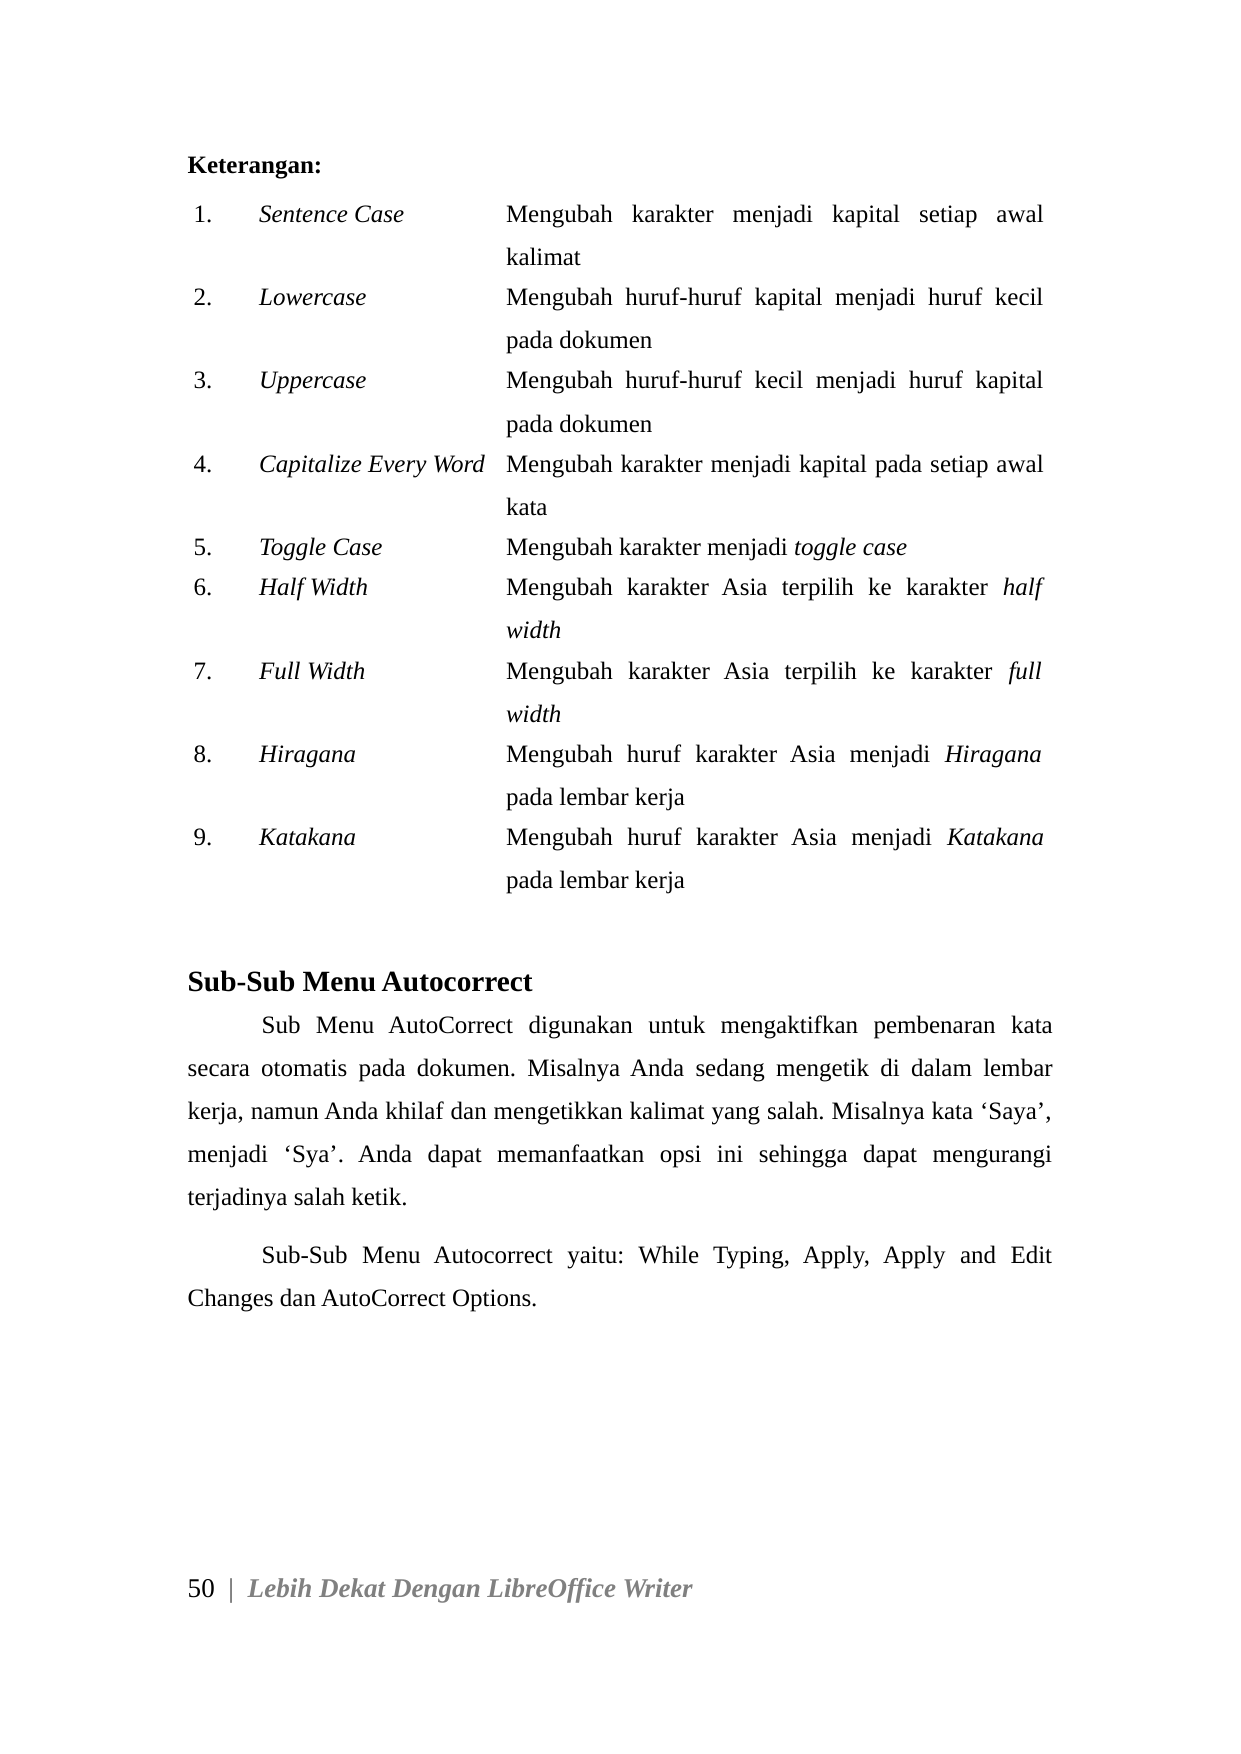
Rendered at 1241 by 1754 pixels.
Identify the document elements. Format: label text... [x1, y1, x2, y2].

table_cell Katakana [253, 817, 500, 900]
table_header 1. [188, 193, 253, 276]
table_cell Half Width [253, 567, 500, 650]
table_cell Toggle Case [253, 526, 500, 567]
subtitle Sub-Sub Menu Autocorrect [187, 964, 1053, 997]
text Keterangan: [187, 150, 1053, 179]
table_header Mengubah karakter menjadi kapital setiap awal kalimat [500, 193, 1050, 276]
table_cell 4. [188, 443, 253, 526]
table_cell 5. [188, 526, 253, 567]
table_cell Mengubah karakter Asia terpilih ke karakter half width [500, 567, 1050, 650]
table_header Sentence Case [253, 193, 500, 276]
table_cell Hiragana [253, 733, 500, 817]
table_cell 8. [188, 733, 253, 817]
table_cell 7. [188, 650, 253, 733]
table_cell Mengubah huruf karakter Asia menjadi Katakana pada lembar kerja [500, 817, 1050, 900]
table_cell Mengubah huruf-huruf kecil menjadi huruf kapital pada dokumen [500, 360, 1050, 443]
table_cell 2. [188, 276, 253, 360]
table_cell 6. [188, 567, 253, 650]
table_cell Mengubah karakter Asia terpilih ke karakter full width [500, 650, 1050, 733]
text Sub-Sub Menu Autocorrect yaitu: While Typing, Apply, Apply and Edit Changes dan AutoCorrect Options. [187, 1240, 1053, 1312]
table_cell Mengubah huruf-huruf kapital menjadi huruf kecil pada dokumen [500, 276, 1050, 360]
table_cell Mengubah karakter menjadi kapital pada setiap awal kata [500, 443, 1050, 526]
table_cell Capitalize Every Word [253, 443, 500, 526]
text Sub Menu AutoCorrect digunakan untuk mengaktifkan pembenaran kata secara otomatis pada dokumen. Misalnya Anda sedang mengetik di dalam lembar kerja, namun Anda khilaf dan mengetikkan kalimat yang salah. Misalnya kata ‘Saya’, menjadi ‘Sya’. Anda dapat memanfaatkan opsi ini sehingga dapat mengurangi terjadinya salah ketik. [187, 1010, 1053, 1211]
table_cell 3. [188, 360, 253, 443]
table_cell Full Width [253, 650, 500, 733]
table_cell Uppercase [253, 360, 500, 443]
table_cell Lowercase [253, 276, 500, 360]
table_cell 9. [188, 817, 253, 900]
table_cell Mengubah huruf karakter Asia menjadi Hiragana pada lembar kerja [500, 733, 1050, 817]
table_cell Mengubah karakter menjadi toggle case [500, 526, 1050, 567]
